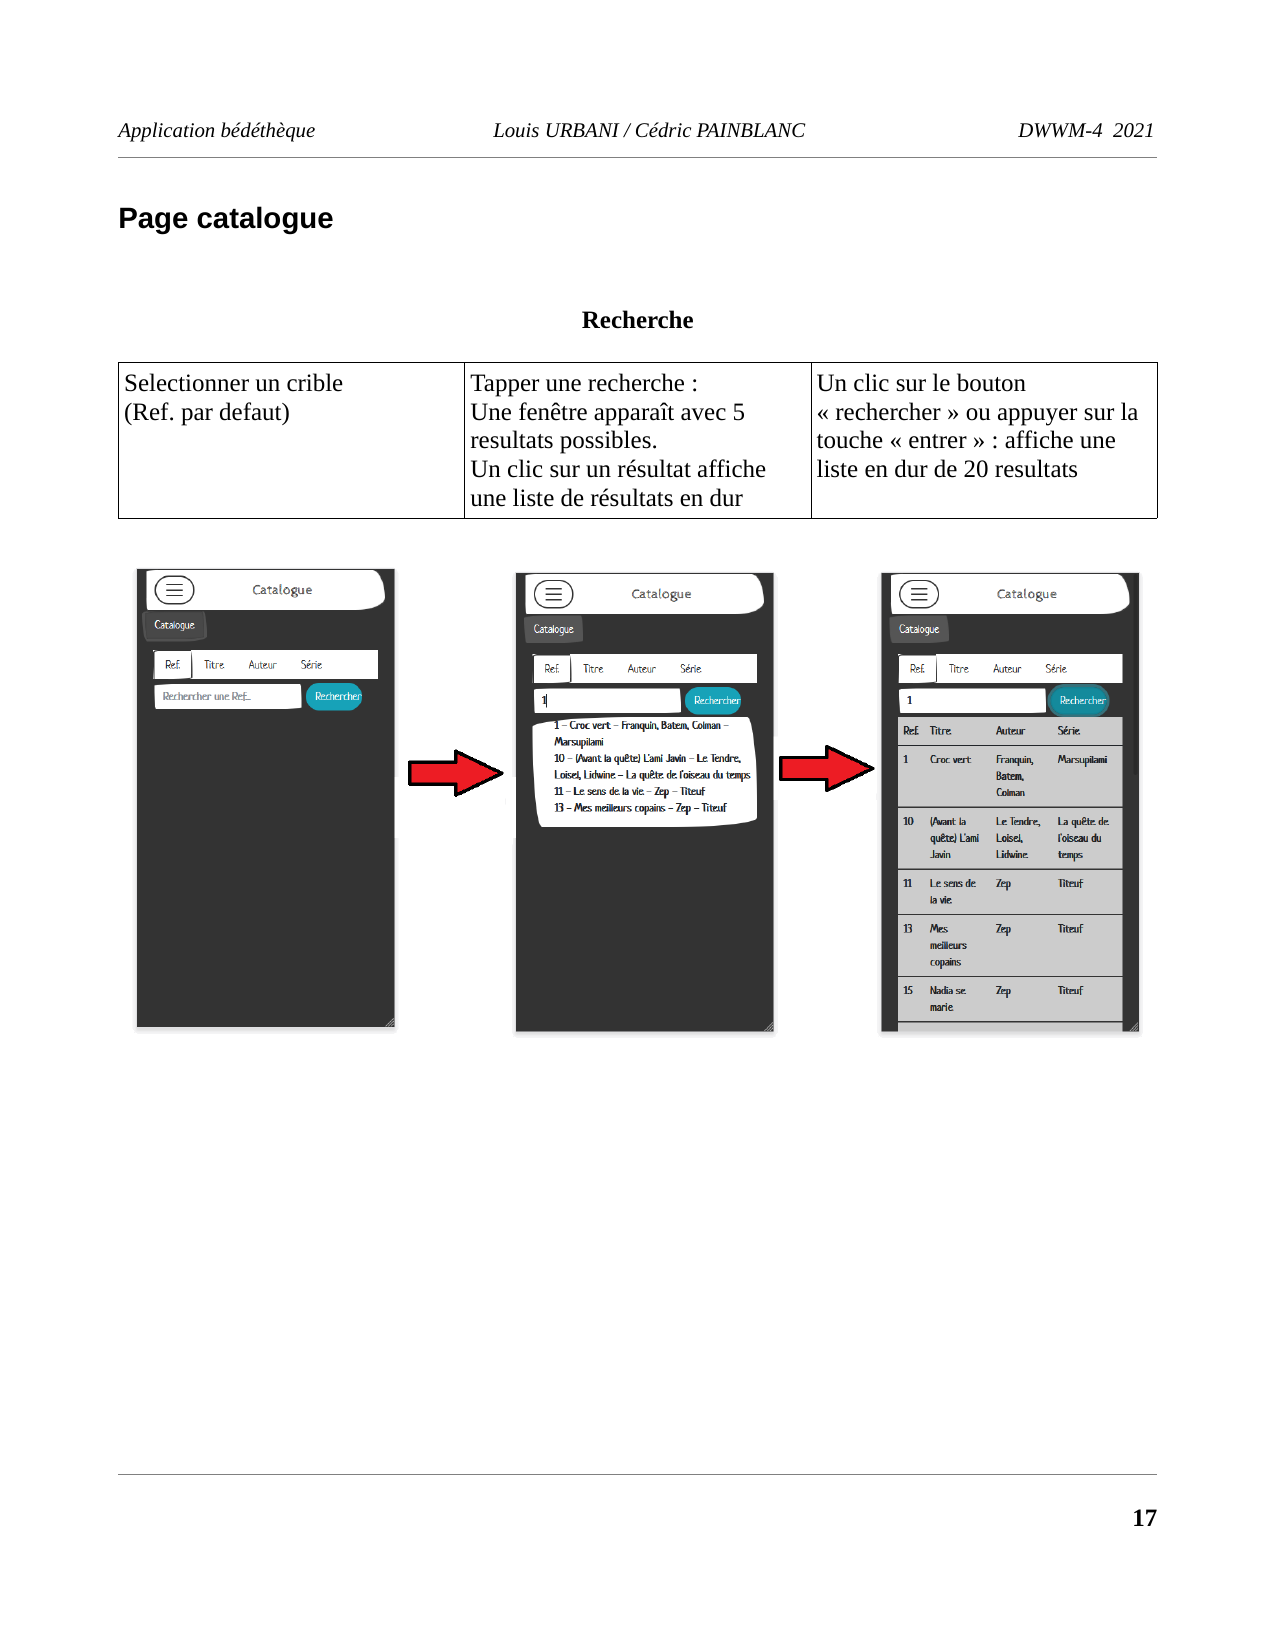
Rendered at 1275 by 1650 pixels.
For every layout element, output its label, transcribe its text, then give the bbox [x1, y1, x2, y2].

table_header Un clic sur le bouton « rechercher » ou appuyer sur la touche « entrer » : affiche une liste en dur de 20 resultats [812, 363, 1157, 517]
table_header Selectionner un crible (Ref. par defaut) [119, 363, 464, 517]
text Recherche [118, 305, 1157, 333]
subtitle Page catalogue [118, 201, 1157, 235]
table_header Tapper une recherche : Une fenêtre apparaît avec 5 resultats possibles. Un clic sur un résultat affiche une liste de résultats en dur [465, 363, 811, 517]
picture [122, 554, 1162, 1049]
